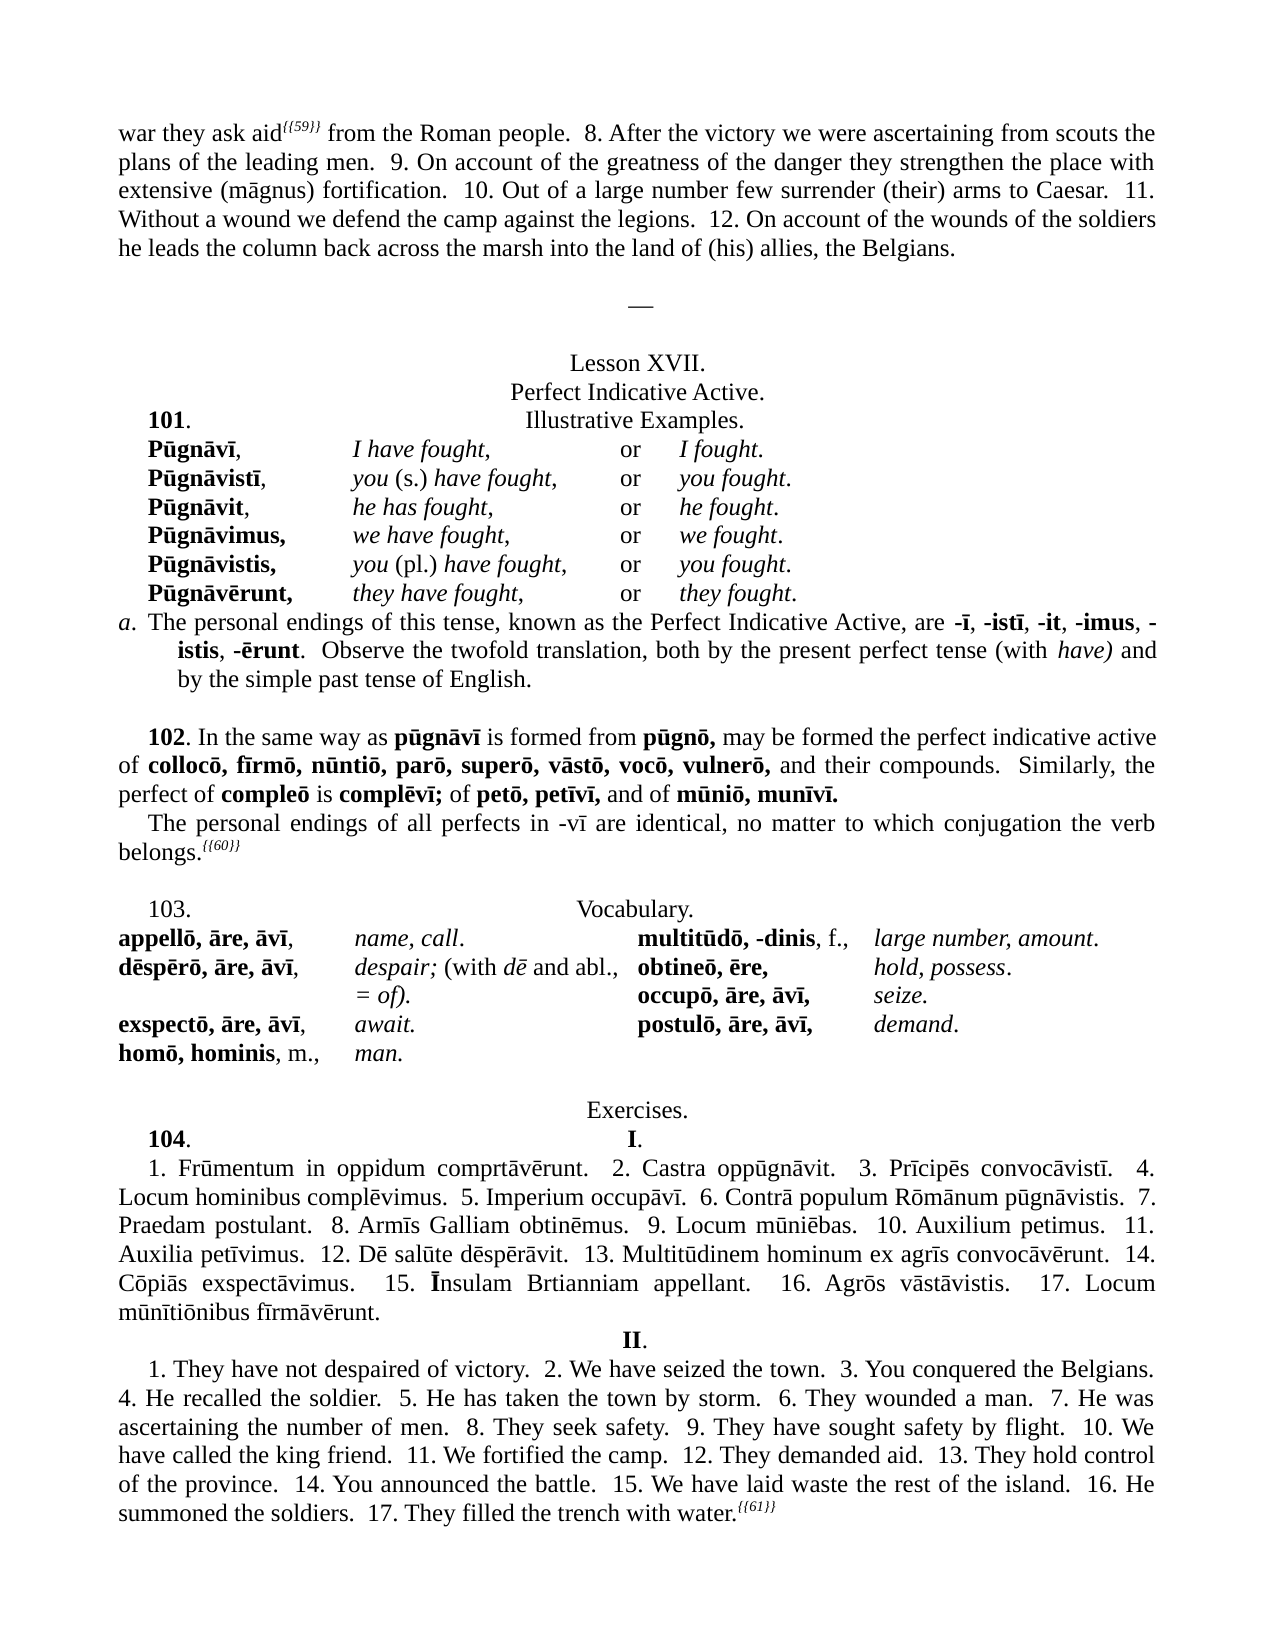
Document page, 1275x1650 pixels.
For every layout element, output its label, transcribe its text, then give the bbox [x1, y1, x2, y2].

text II. [118, 1326, 1157, 1354]
text Perfect Indicative Active. [118, 377, 1157, 406]
text Pūgnāvistis, you (pl.) have fought, or you fought. [118, 549, 1157, 578]
text occupō, āre, āvī, seize. [637, 981, 1157, 1009]
text Lesson XVII. [118, 348, 1157, 377]
text Pūgnāvit, he has fought, or he fought. [118, 492, 1157, 521]
text homō, hominis, m., man. [118, 1038, 637, 1067]
text 1. They have not despaired of victory. 2. We have seized the town. 3. You conquered the Belgians. 4. He recalled the soldier. 5. He has taken the town by storm. 6. They wounded a man. 7. He was ascertaining the number of men. 8. They seek safety. 9. They have sought safety by flight. 10. We have called the king friend. 11. We fortified the camp. 12. They demanded aid. 13. They hold control of the province. 14. You announced the battle. 15. We have laid waste the rest of the island. 16. He summoned the soldiers. 17. They filled the trench with water.{{61}} [118, 1354, 1157, 1527]
text Pūgnāvistī, you (s.) have fought, or you fought. [118, 463, 1157, 492]
text 102. In the same way as pūgnāvī is formed from pūgnō, may be formed the perfect indicative active of collocō, fīrmō, nūntiō, parō, superō, vāstō, vocō, vulnerō, and their compounds. Similarly, the perfect of compleō is complēvī; of petō, petīvī, and of mūniō, munīvī. [118, 722, 1157, 808]
text — [118, 291, 1157, 319]
text appellō, āre, āvī, name, call. [118, 923, 637, 952]
text dēspērō, āre, āvī, despair; (with dē and abl., = of). [118, 952, 637, 1009]
text postulō, āre, āvī, demand. [637, 1009, 1157, 1038]
text 1. Frūmentum in oppidum comprtāvērunt. 2. Castra oppūgnāvit. 3. Prīcipēs convocāvistī. 4. Locum hominibus complēvimus. 5. Imperium occupāvī. 6. Contrā populum Rōmānum pūgnāvistis. 7. Praedam postulant. 8. Armīs Galliam obtinēmus. 9. Locum mūniēbas. 10. Auxilium petimus. 11. Auxilia petīvimus. 12. Dē salūte dēspērāvit. 13. Multitūdinem hominum ex agrīs convocāvērunt. 14. Cōpiās exspectāvimus. 15. Īnsulam Brtianniam appellant. 16. Agrōs vāstāvistis. 17. Locum mūnītiōnibus fīrmāvērunt. [118, 1153, 1157, 1326]
text war they ask aid{{59}} from the Roman people. 8. After the victory we were ascertaining from scouts the plans of the leading men. 9. On account of the greatness of the danger they strengthen the place with extensive (māgnus) fortification. 10. Out of a large number few surrender (their) arms to Caesar. 11. Without a wound we defend the camp against the legions. 12. On account of the wounds of the soldiers he leads the column back across the marsh into the land of (his) allies, the Belgians. [118, 118, 1157, 262]
text exspectō, āre, āvī, await. [118, 1009, 637, 1038]
text Pūgnāvimus, we have fought, or we fought. [118, 521, 1157, 549]
text obtineō, ēre, hold, possess. [637, 952, 1157, 981]
text 103. Vocabulary. [118, 894, 1157, 923]
text multitūdō, -dinis, f., large number, amount. [637, 923, 1157, 952]
text a. The personal endings of this tense, known as the Perfect Indicative Active, are -ī, -istī, -it, -imus, -istis, -ērunt. Observe the twofold translation, both by the present perfect tense (with have) and by the simple past tense of English. [118, 607, 1157, 693]
text 104. I. [118, 1124, 1157, 1153]
text Pūgnāvī, I have fought, or I fought. [118, 434, 1157, 463]
text 101. Illustrative Examples. [118, 406, 1157, 434]
text Exercises. [118, 1096, 1157, 1124]
text The personal endings of all perfects in -vī are identical, no matter to which conjugation the verb belongs.{{60}} [118, 808, 1157, 866]
text Pūgnāvērunt, they have fought, or they fought. [118, 578, 1157, 607]
